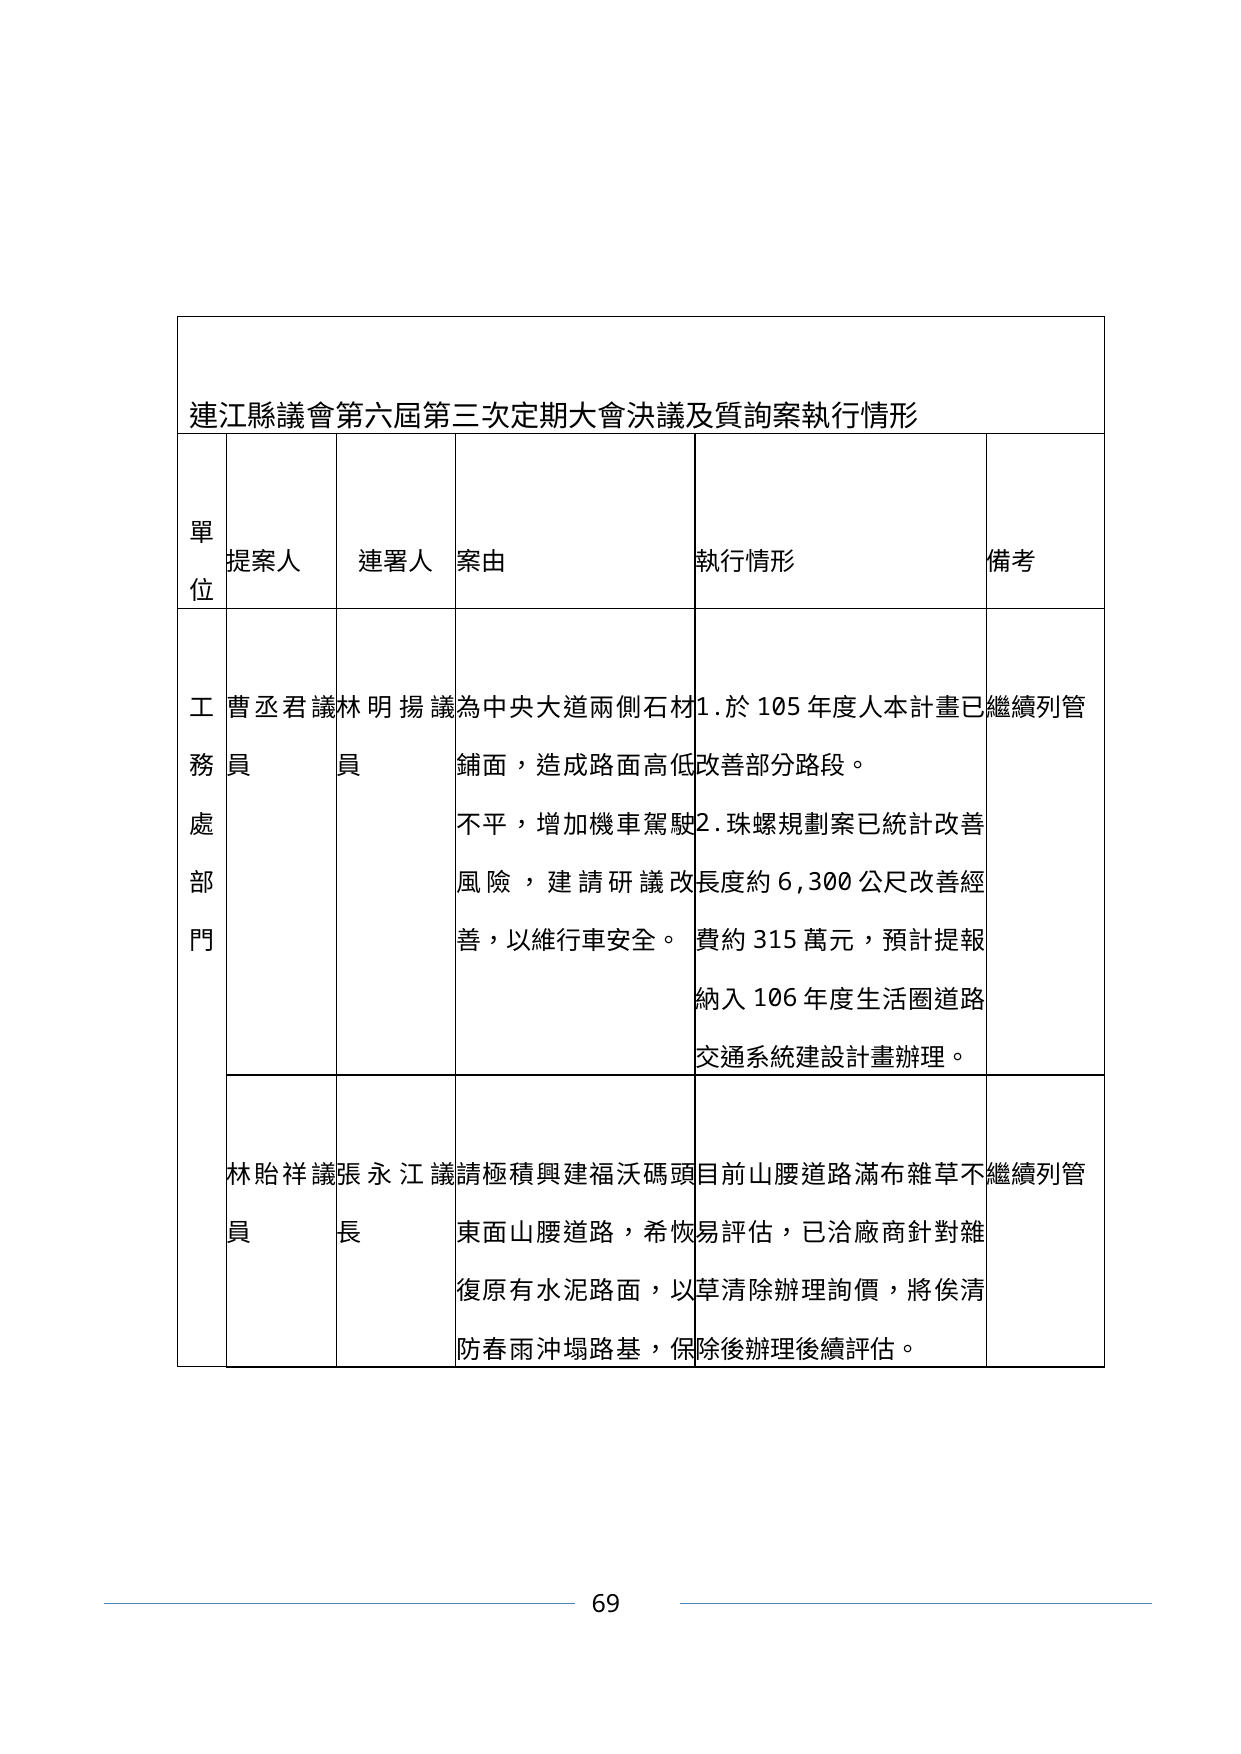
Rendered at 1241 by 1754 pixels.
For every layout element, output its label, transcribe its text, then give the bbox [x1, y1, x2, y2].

table_cell 張永江議長 [337, 1076, 455, 1366]
table_cell 請極積興建福沃碼頭東面山腰道路，希恢復原有水泥路面，以防春雨沖塌路基，保 [456, 1076, 694, 1366]
table_cell 繼續列管 [987, 609, 1104, 1074]
table_header 連江縣議會第六屆第三次定期大會決議及質詢案執行情形 [178, 317, 1104, 433]
table_cell 備考 [987, 434, 1104, 608]
table_cell 為中央大道兩側石材鋪面，造成路面高低不平，增加機車駕駛風險，建請研議改善，以維行車安全。 [456, 609, 694, 1074]
table_cell 繼續列管 [987, 1076, 1104, 1366]
table_cell 執行情形 [696, 434, 986, 608]
table_cell 工 務 處 部 門 [178, 609, 226, 1366]
table_cell 單位 [178, 434, 226, 608]
table_cell 連署人 [337, 434, 455, 608]
table_cell 曹丞君議員 [227, 609, 336, 1074]
table_cell 1.於105年度人本計畫已改善部分路段。 2.珠螺規劃案已統計改善長度約6,300公尺改善經費約315萬元，預計提報納入106年度生活圈道路交通系統建設計畫辦理。 [696, 609, 986, 1074]
table_cell 林貽祥議員 [227, 1076, 336, 1366]
table_cell 林明揚議員 [337, 609, 455, 1074]
table_cell 目前山腰道路滿布雜草不易評估，已洽廠商針對雜草清除辦理詢價，將俟清除後辦理後續評估。 [696, 1076, 986, 1366]
table_cell 案由 [456, 434, 694, 608]
table_cell 提案人 [227, 434, 336, 608]
